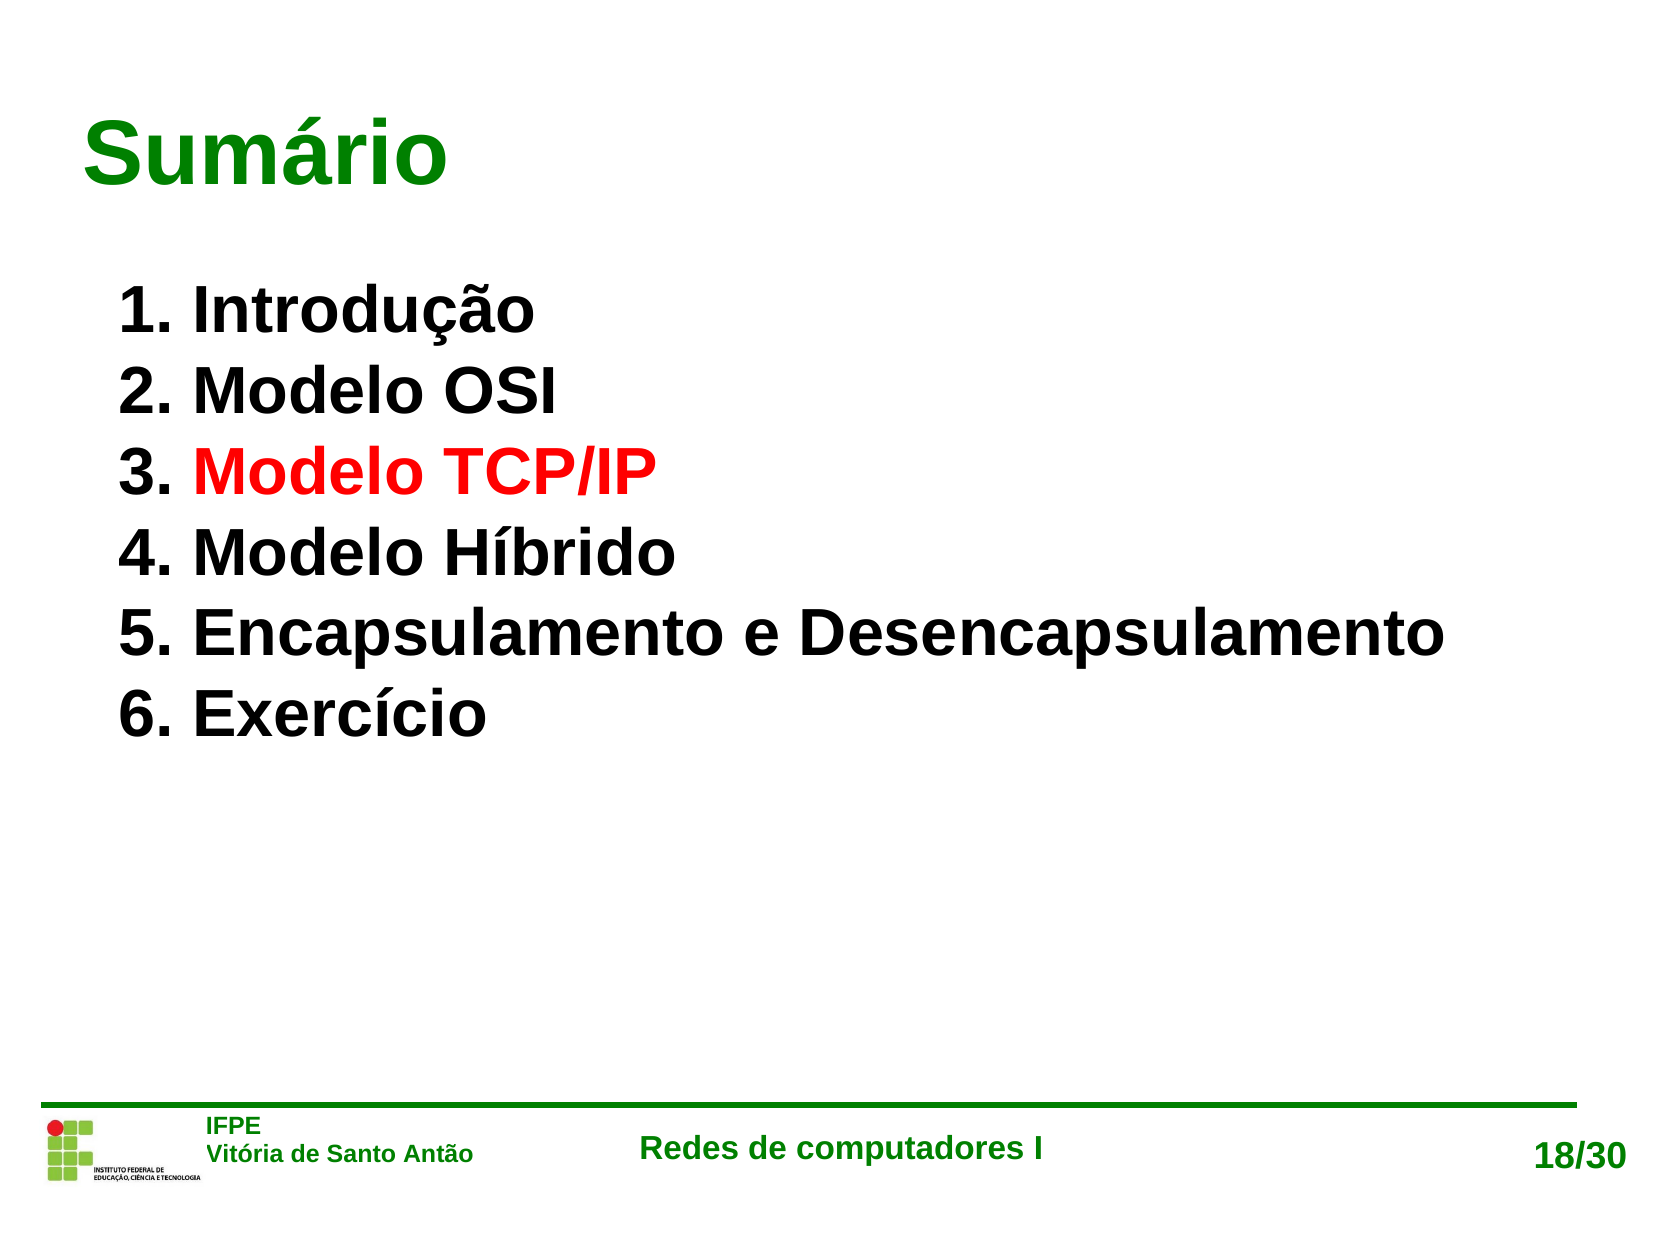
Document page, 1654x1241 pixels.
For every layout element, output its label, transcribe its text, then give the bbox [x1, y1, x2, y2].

picture [39, 1111, 207, 1191]
list Introdução Modelo OSI Modelo TCP/IP Modelo Híbrido Encapsulamento e Desencapsulamento Exercício [82, 272, 1571, 1091]
title Sumário [82, 49, 1571, 257]
